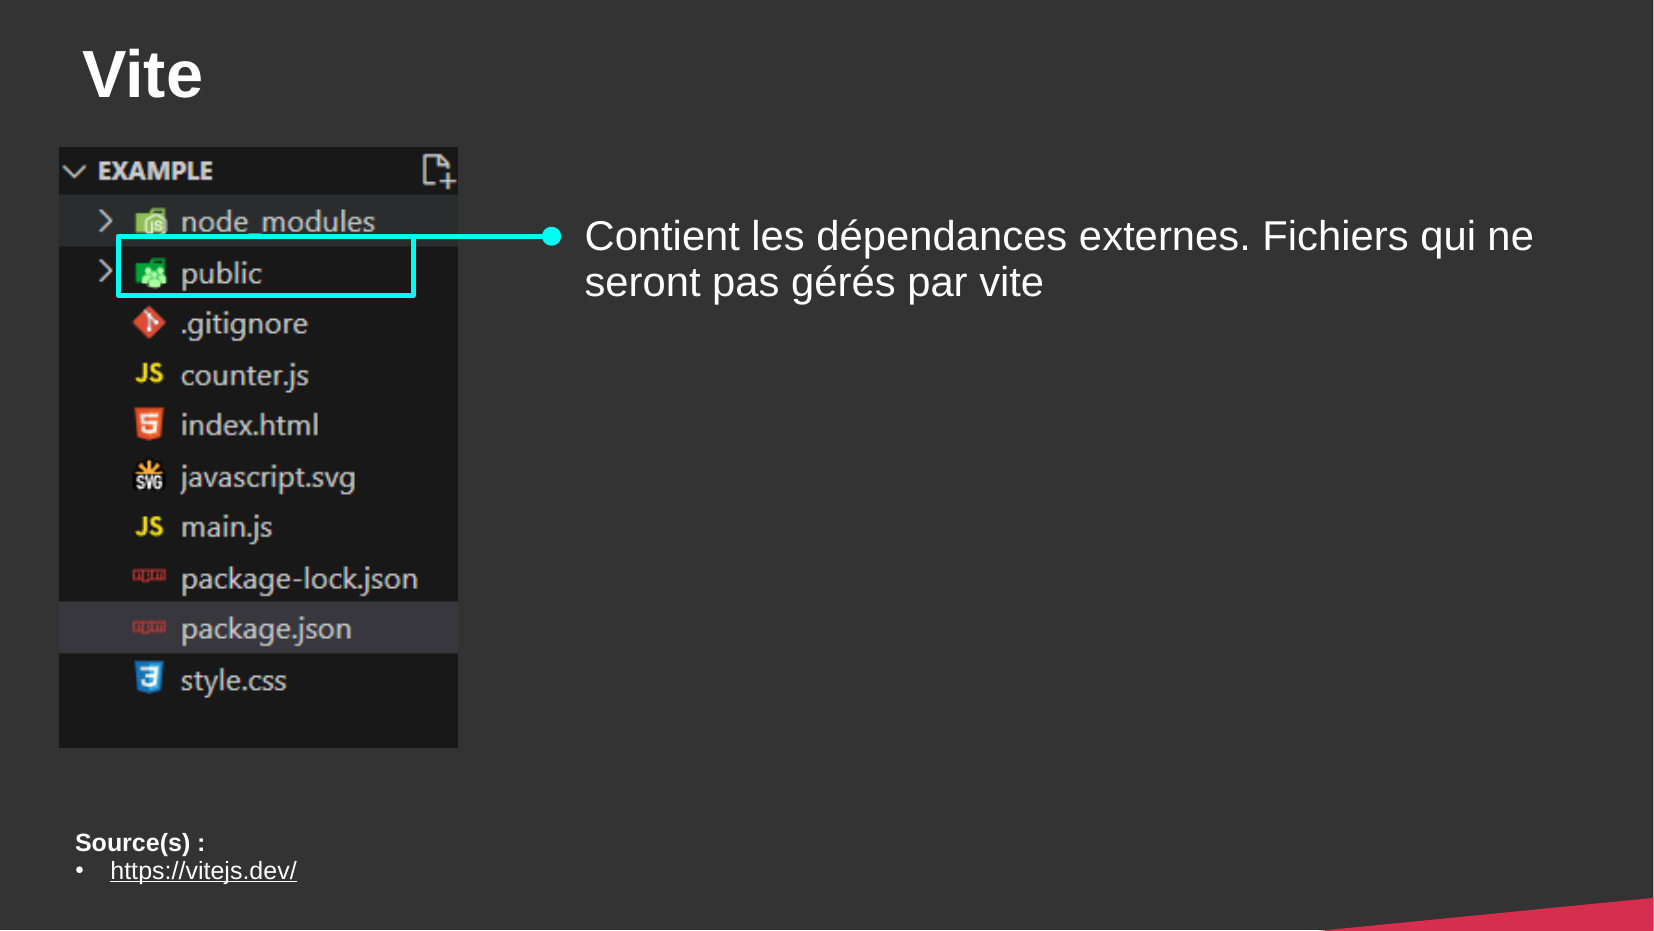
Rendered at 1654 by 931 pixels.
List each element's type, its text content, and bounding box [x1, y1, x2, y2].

text_box [1546, 897, 1654, 931]
picture [121, 239, 411, 293]
picture [59, 147, 458, 748]
title Vite [82, 37, 1571, 112]
list Contient les dépendances externes. Fichiers qui ne seront pas gérés par vite [584, 212, 1536, 325]
text_box Source(s) : https://vitejs.dev/ [60, 821, 1546, 931]
